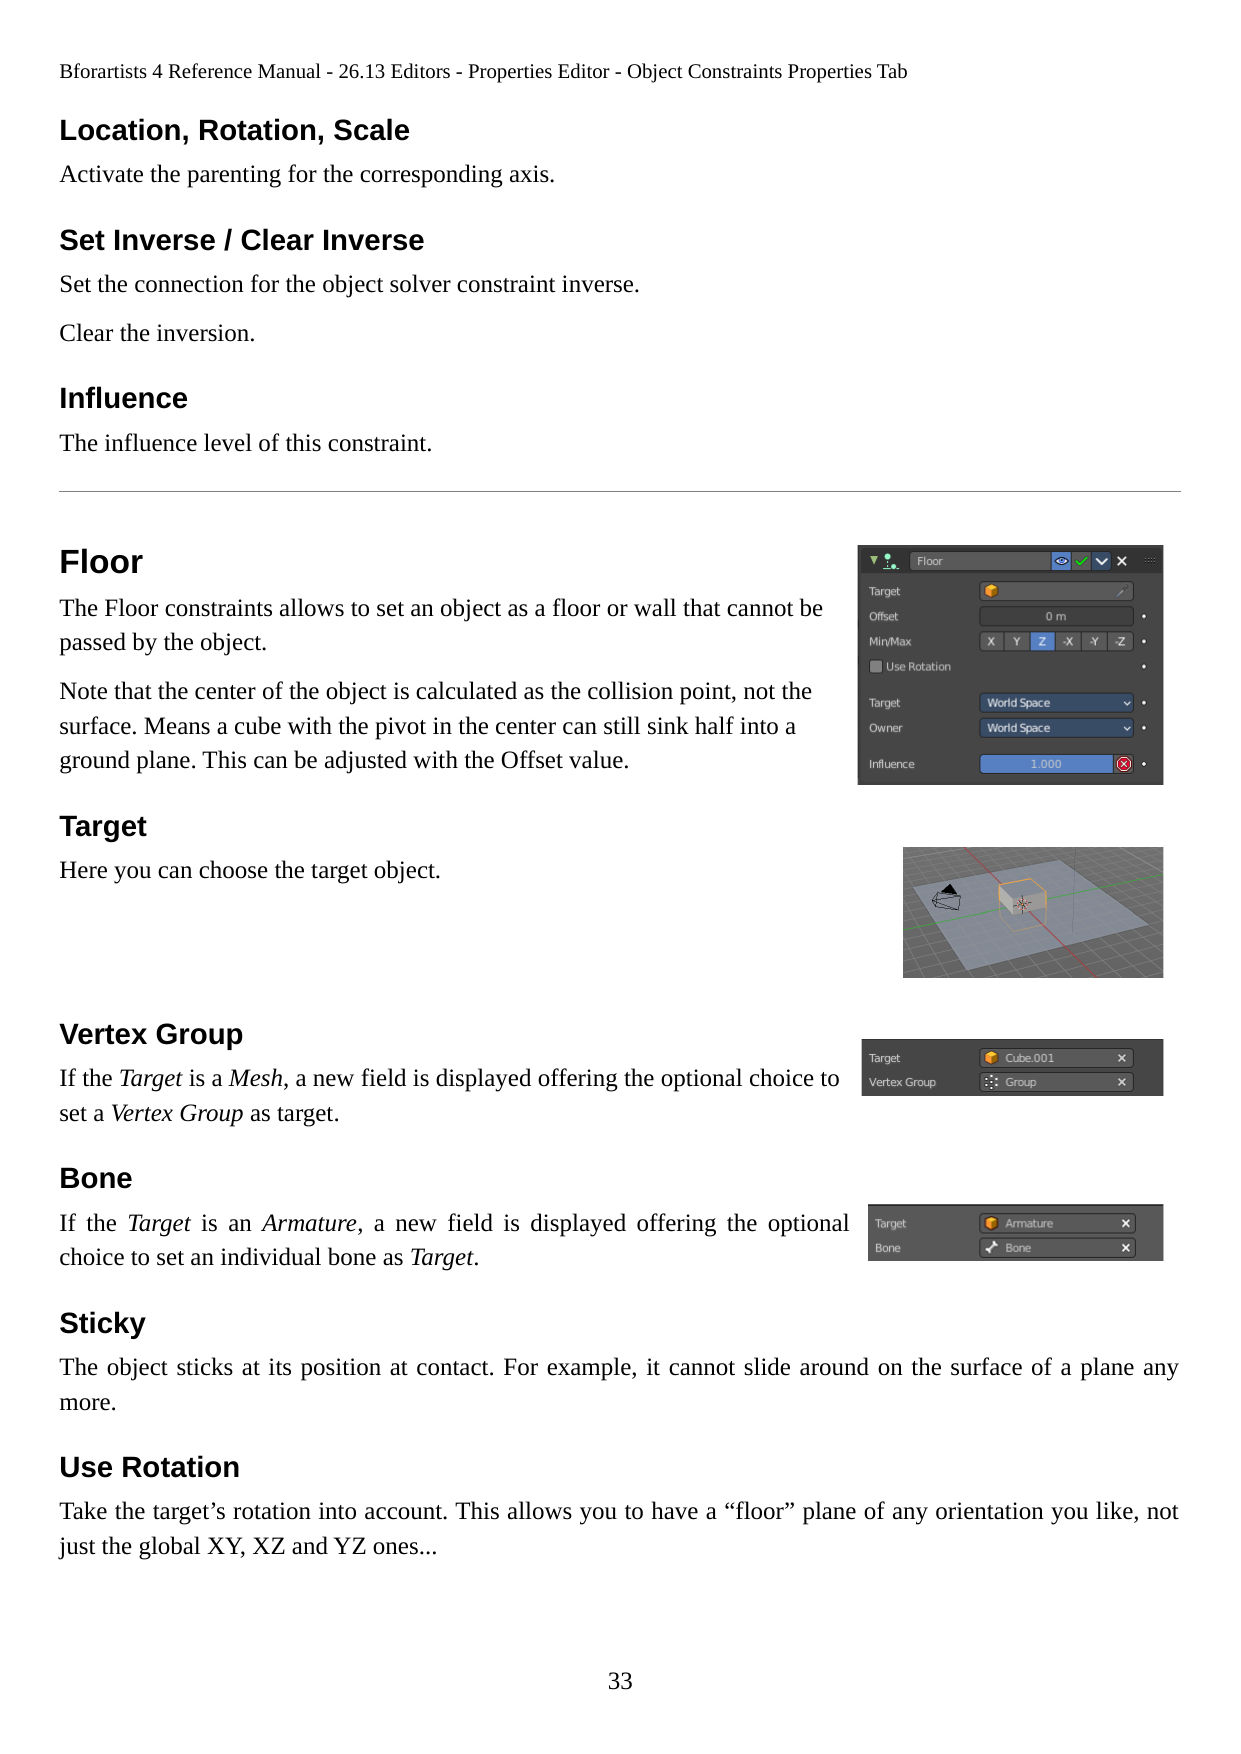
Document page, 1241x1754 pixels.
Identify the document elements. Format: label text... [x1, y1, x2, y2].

subtitle Target [59, 809, 1181, 843]
subtitle Location, Rotation, Scale [59, 113, 1181, 146]
subtitle Influence [59, 381, 1181, 415]
picture [861, 1039, 1164, 1096]
text If the Target is a Mesh, a new field is displayed offering the optional choice to set a Vertex Group as target. [59, 1063, 1181, 1127]
subtitle Use Rotation [59, 1450, 1181, 1484]
text Note that the center of the object is calculated as the collision point, not the surface. Means a cube with the pivot in the center can still sink half into a ground plane. This can be adjusted with the Offset value. [59, 676, 857, 774]
subtitle Bone [59, 1161, 1181, 1195]
subtitle Floor [59, 542, 1181, 580]
subtitle Sticky [59, 1306, 1181, 1339]
text The object sticks at its position at contact. For example, it cannot slide around on the surface of a plane any more. [59, 1352, 1181, 1415]
picture [868, 1204, 1164, 1261]
text Set the connection for the object solver constraint inverse. [59, 269, 1181, 297]
text The influence level of this constraint. [59, 428, 1181, 456]
picture [857, 545, 1164, 785]
text Take the target’s rotation into account. This allows you to have a “floor” plane of any orientation you like, not just the global XY, XZ and YZ ones... [59, 1496, 1181, 1560]
text If the Target is an Armature, a new field is displayed offering the optional choice to set an individual bone as Target. [59, 1208, 1181, 1271]
text Here you can choose the target object. [59, 855, 903, 884]
text The Floor constraints allows to set an object as a floor or wall that cannot be passed by the object. [59, 593, 857, 656]
subtitle Set Inverse / Clear Inverse [59, 222, 1181, 256]
picture [903, 847, 1164, 978]
text Clear the inversion. [59, 318, 1181, 347]
text Activate the parenting for the corresponding axis. [59, 159, 1181, 188]
subtitle Vertex Group [59, 1017, 1181, 1051]
